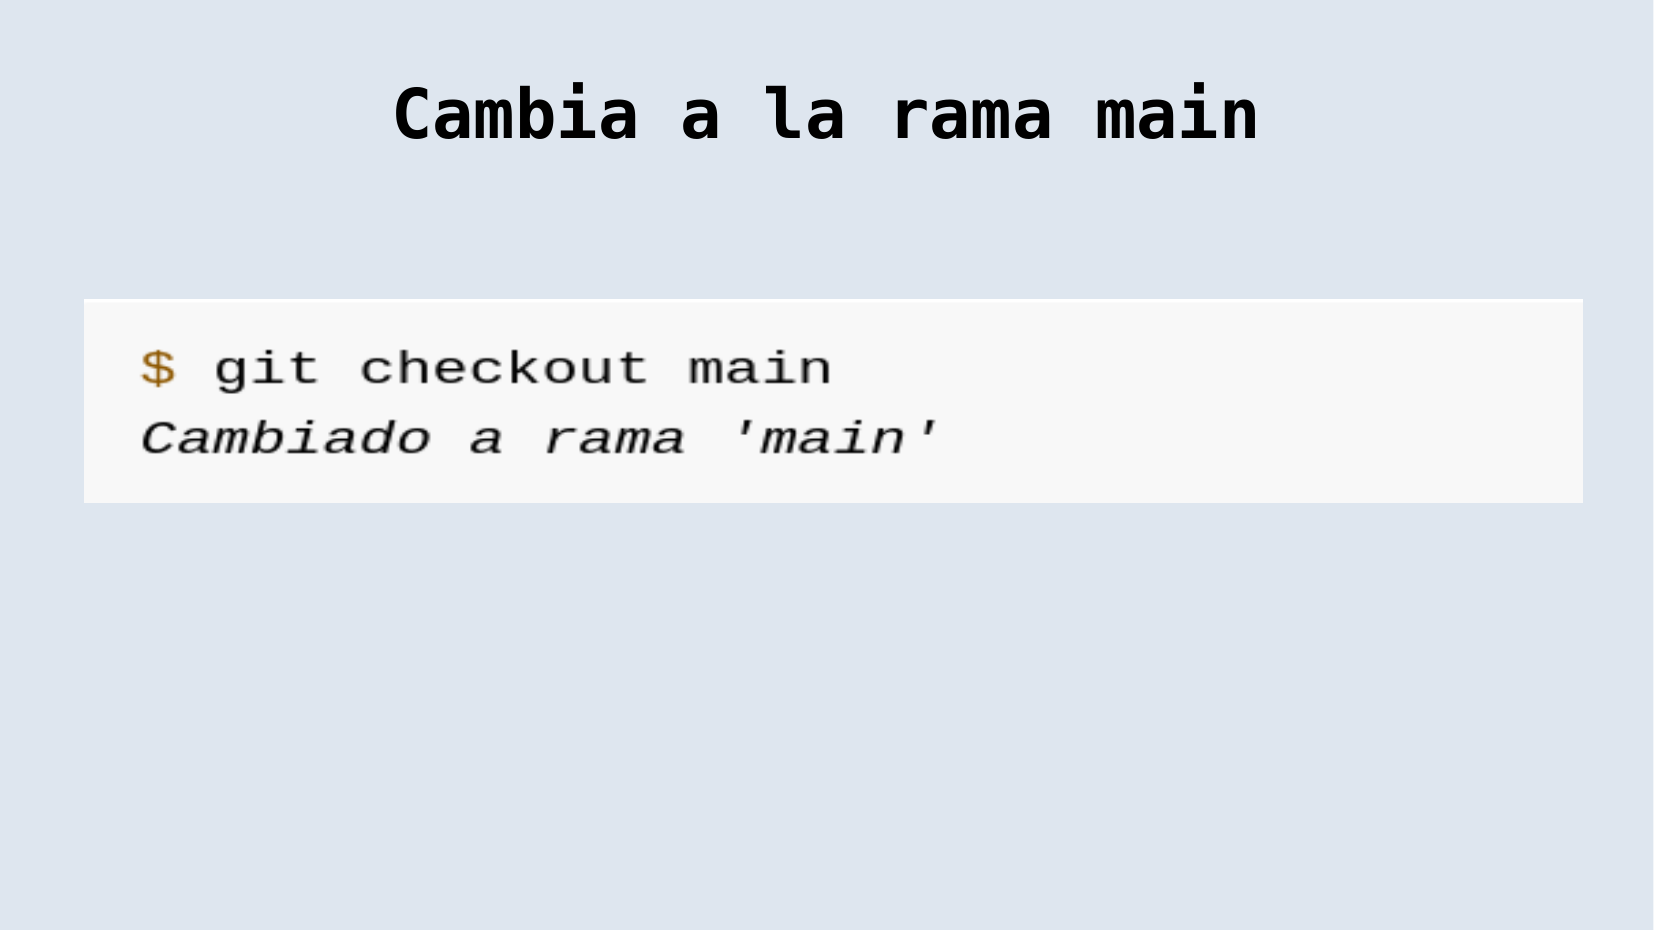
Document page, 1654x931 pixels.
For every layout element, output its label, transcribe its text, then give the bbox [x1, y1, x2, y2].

picture [84, 299, 1583, 503]
title Cambia a la rama main [82, 37, 1571, 193]
